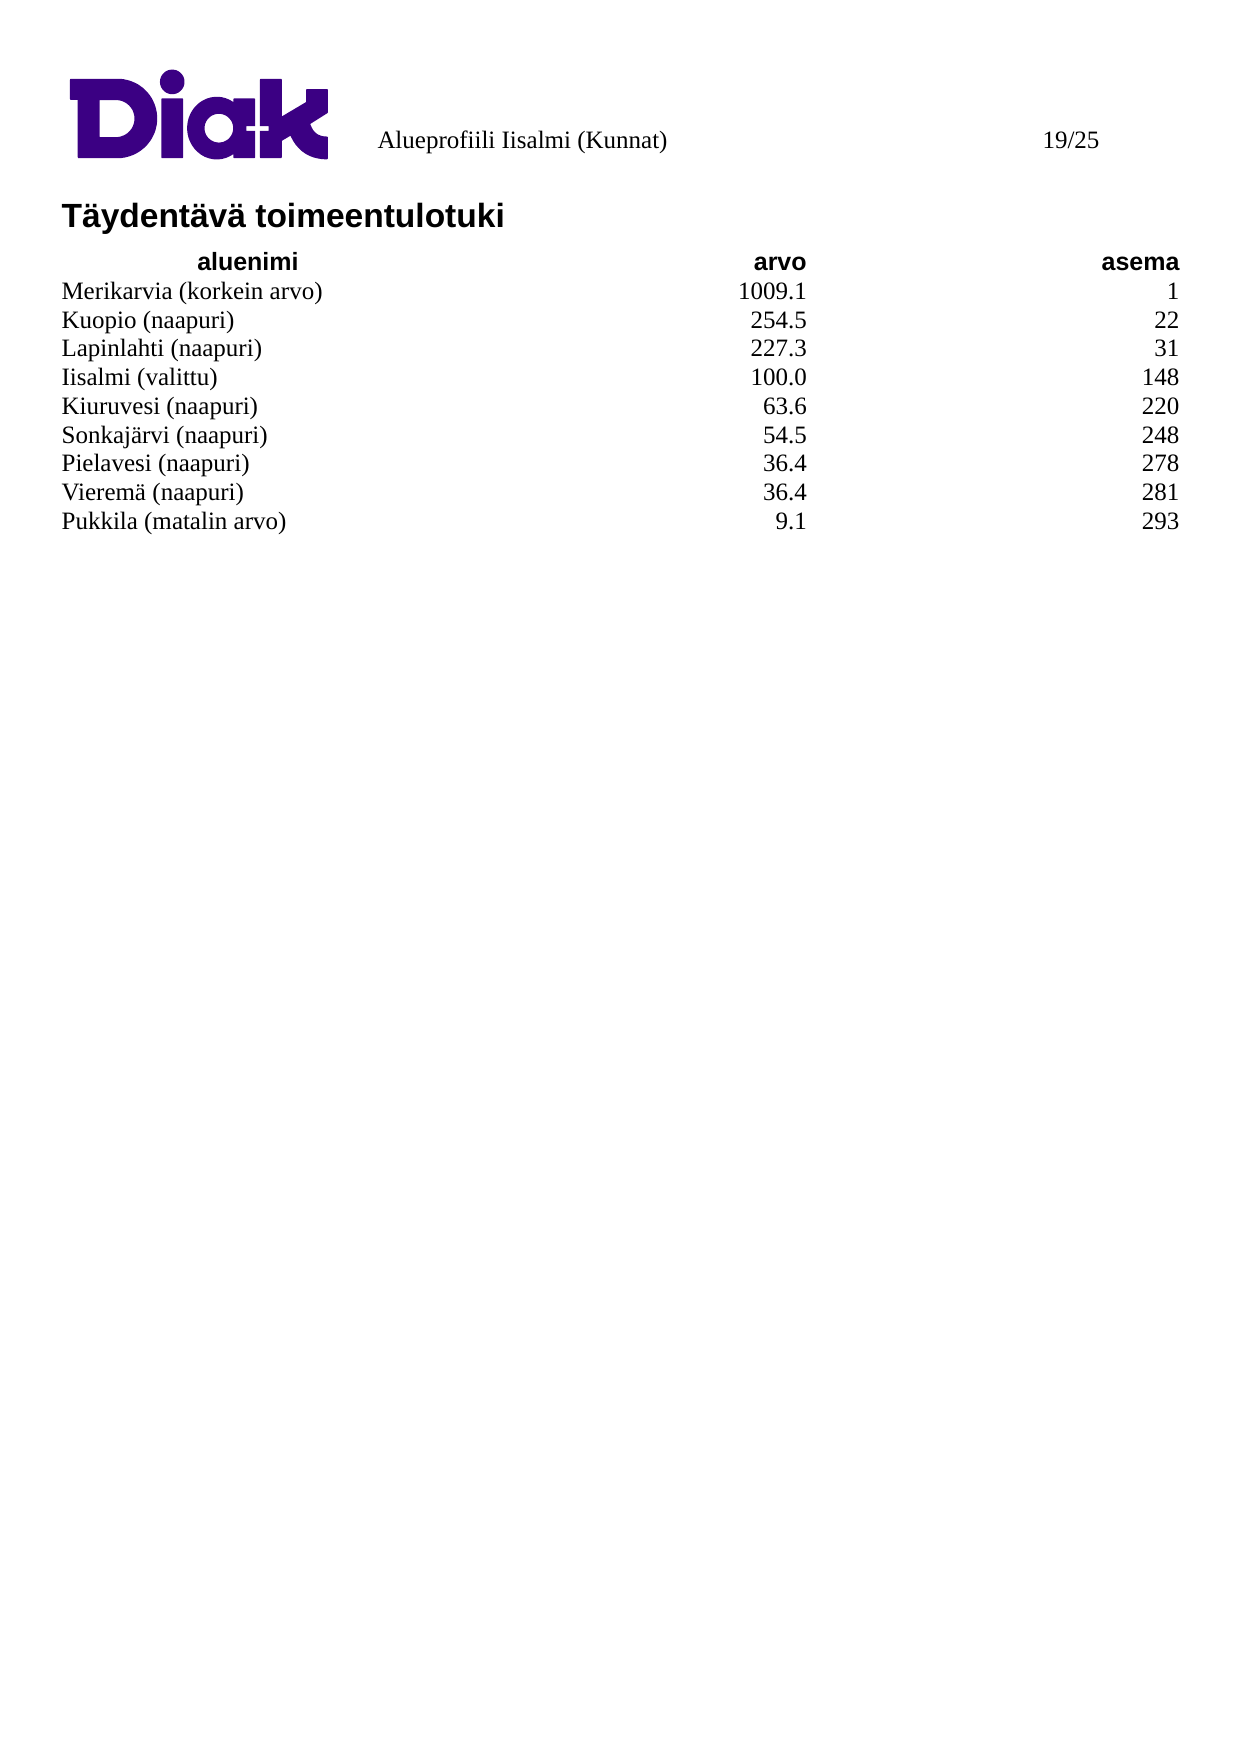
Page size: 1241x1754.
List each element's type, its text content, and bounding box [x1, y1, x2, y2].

table_cell Lapinlahti (naapuri) [61, 334, 434, 362]
table_cell 278 [806, 449, 1179, 477]
table_cell 22 [806, 305, 1179, 333]
table_cell 148 [806, 362, 1179, 391]
table_cell Merikarvia (korkein arvo) [61, 276, 434, 305]
table_cell 54.5 [434, 420, 806, 448]
table_header asema [806, 247, 1179, 276]
table_cell 36.4 [434, 449, 806, 477]
table_cell 227.3 [434, 334, 806, 362]
table_cell 63.6 [434, 391, 806, 420]
table_cell Sonkajärvi (naapuri) [61, 420, 434, 448]
table_cell 254.5 [434, 305, 806, 333]
table_cell 220 [806, 391, 1179, 420]
table_cell Pukkila (matalin arvo) [61, 506, 434, 535]
table_cell 36.4 [434, 477, 806, 506]
table_cell 100.0 [434, 362, 806, 391]
table_cell 31 [806, 334, 1179, 362]
table_cell 281 [806, 477, 1179, 506]
table_cell Pielavesi (naapuri) [61, 449, 434, 477]
table_cell 9.1 [434, 506, 806, 535]
table_cell 1009.1 [434, 276, 806, 305]
table_cell Vieremä (naapuri) [61, 477, 434, 506]
table_cell Kuopio (naapuri) [61, 305, 434, 333]
table_cell 248 [806, 420, 1179, 448]
table_cell 1 [806, 276, 1179, 305]
table_cell Kiuruvesi (naapuri) [61, 391, 434, 420]
table_header arvo [434, 247, 806, 276]
table_cell 293 [806, 506, 1179, 535]
table_header aluenimi [61, 247, 434, 276]
subtitle Täydentävä toimeentulotuki [61, 196, 1179, 235]
table_cell Iisalmi (valittu) [61, 362, 434, 391]
